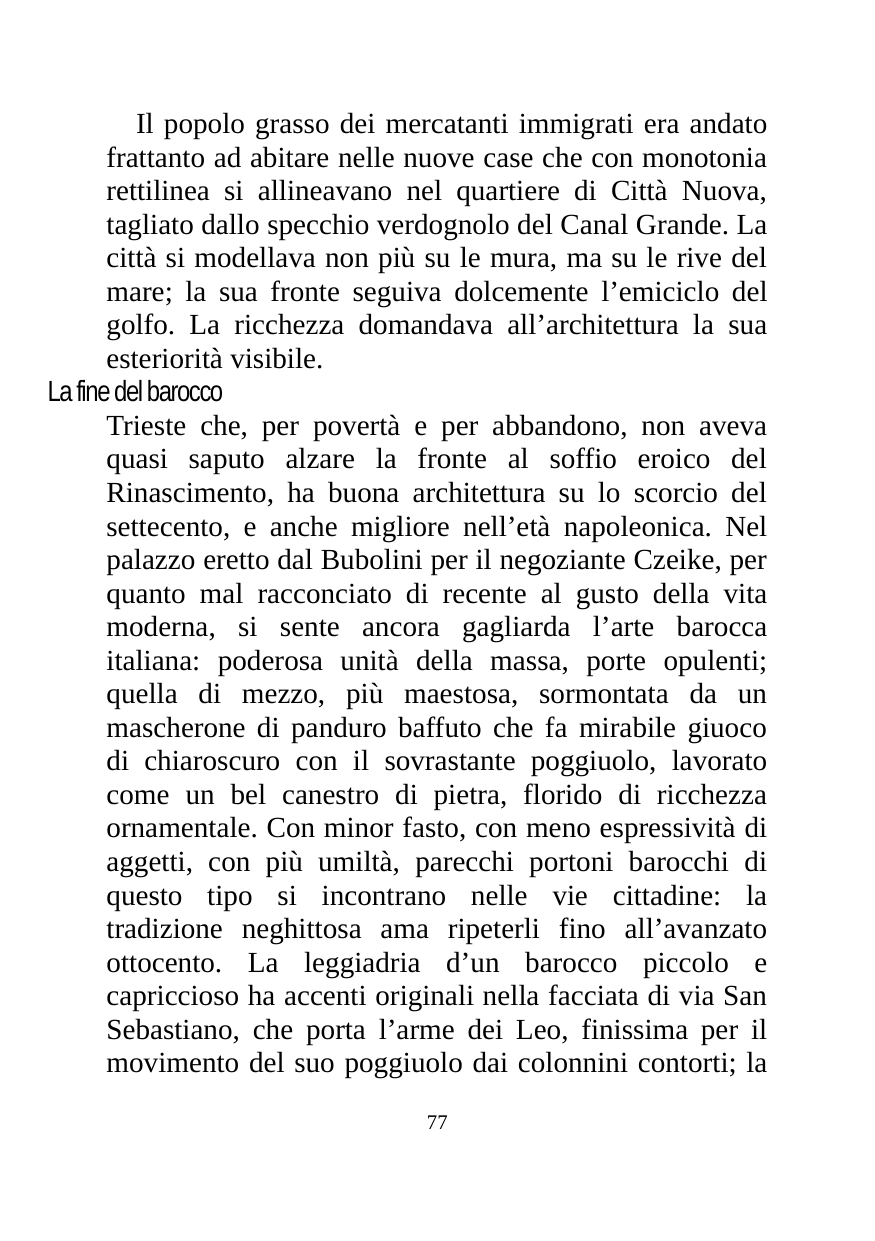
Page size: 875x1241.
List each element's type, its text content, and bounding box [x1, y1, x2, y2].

subtitle La fine del barocco [47, 374, 768, 408]
text Trieste che, per povertà e per abbandono, non aveva quasi saputo alzare la fronte al soffio eroico del Rinascimento, ha buona architettura su lo scorcio del settecento, e anche migliore nell’età napoleonica. Nel palazzo eretto dal Bubolini per il negoziante Czeike, per quanto mal racconciato di recente al gusto della vita moderna, si sente ancora gagliarda l’arte barocca italiana: poderosa unità della massa, porte opulenti; quella di mezzo, più maestosa, sormontata da un mascherone di panduro baffuto che fa mirabile giuoco di chiaroscuro con il sovrastante poggiuolo, lavorato come un bel canestro di pietra, florido di ricchezza ornamentale. Con minor fasto, con meno espressività di aggetti, con più umiltà, parecchi portoni barocchi di questo tipo si incontrano nelle vie cittadine: la tradizione neghittosa ama ripeterli fino all’avanzato ottocento. La leggiadria d’un barocco piccolo e capriccioso ha accenti originali nella facciata di via San Sebastiano, che porta l’arme dei Leo, finissima per il movimento del suo poggiuolo dai colonnini contorti; la [106, 408, 768, 1079]
text Il popolo grasso dei mercatanti immigrati era andato frattanto ad abitare nelle nuove case che con monotonia rettilinea si allineavano nel quartiere di Città Nuova, tagliato dallo specchio verdognolo del Canal Grande. La città si modellava non più su le mura, ma su le rive del mare; la sua fronte seguiva dolcemente l’emiciclo del golfo. La ricchezza domandava all’architettura la sua esteriorità visibile. [106, 106, 768, 374]
